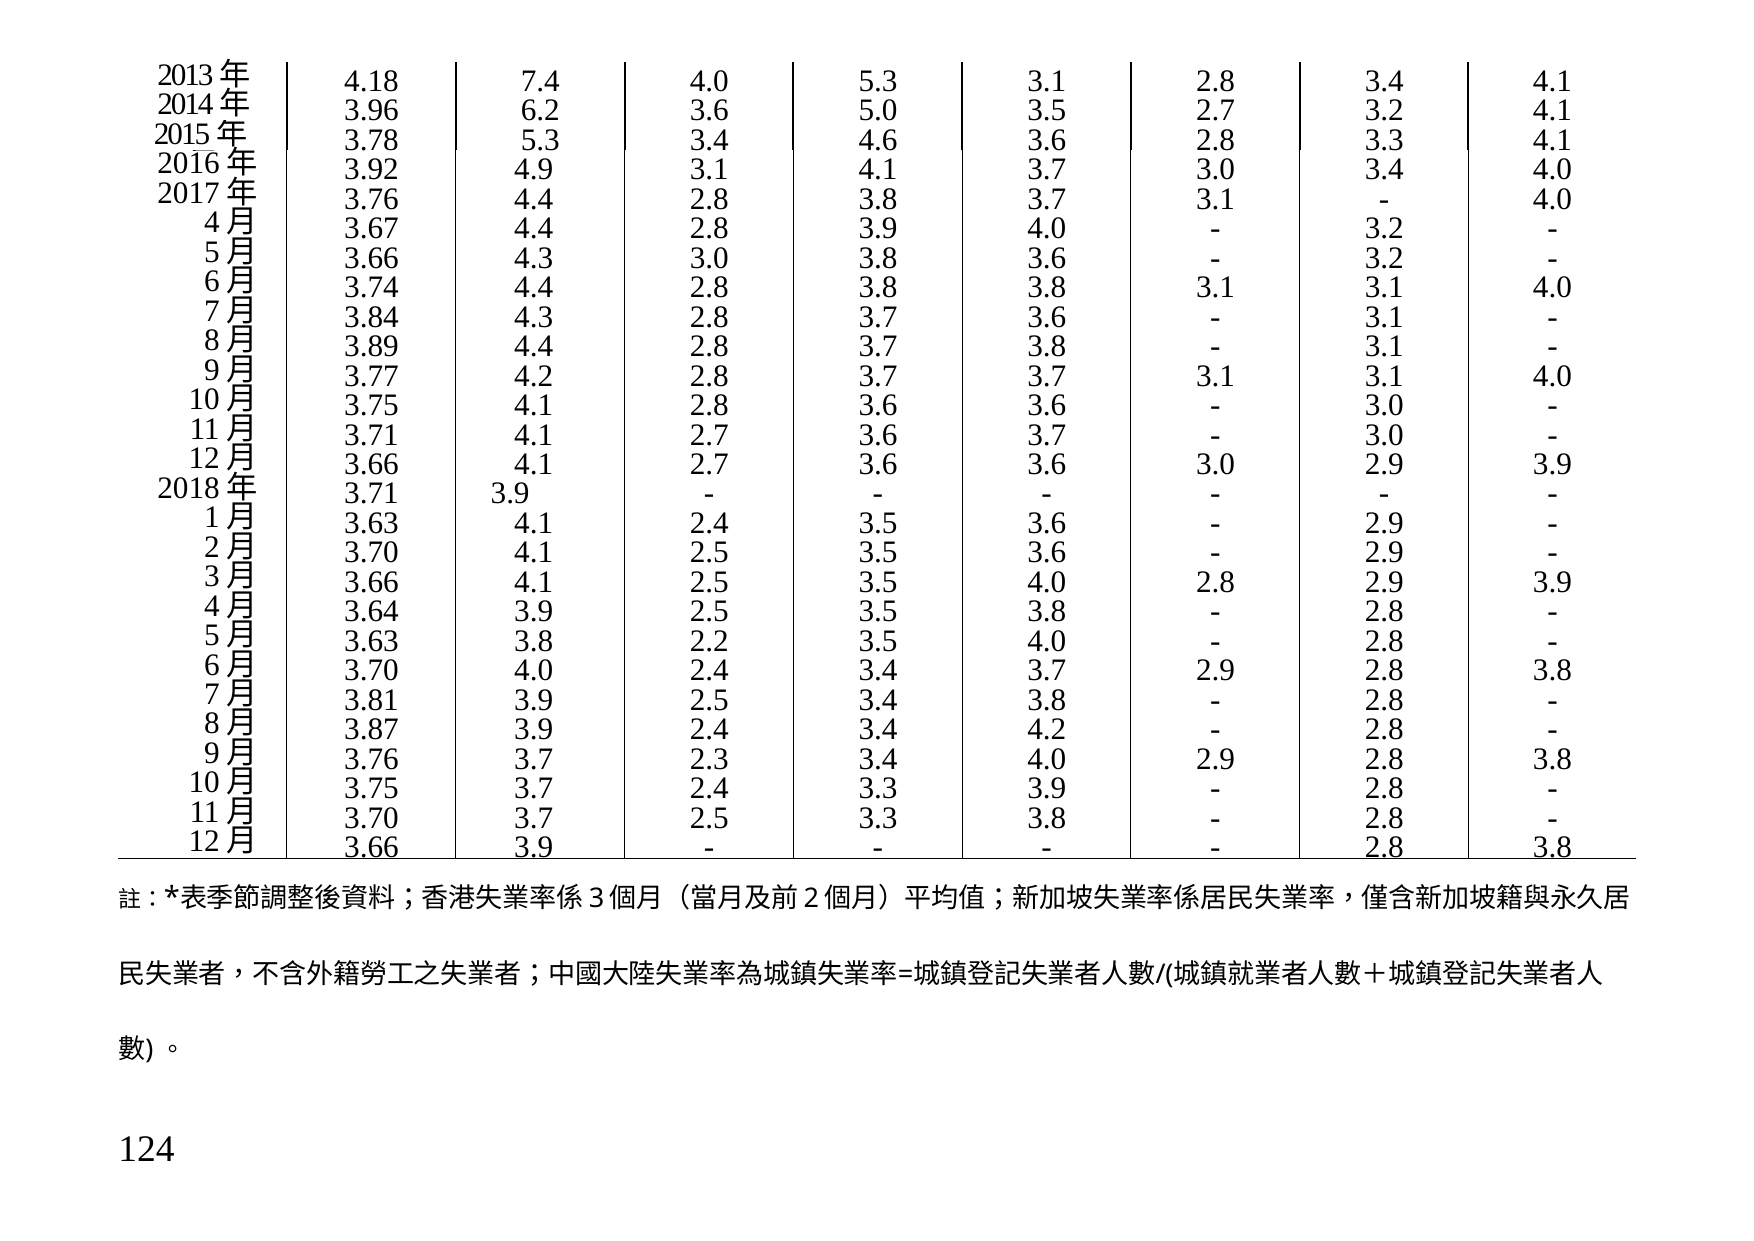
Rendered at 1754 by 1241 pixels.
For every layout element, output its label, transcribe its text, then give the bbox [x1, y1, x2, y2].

table_cell - [1300, 180, 1468, 209]
table_cell 6月 [118, 268, 286, 298]
table_cell 2.8 [1300, 799, 1468, 828]
table_cell 3.0 [1131, 150, 1299, 180]
table_cell - [1469, 681, 1636, 711]
table_cell 2.8 [1300, 740, 1468, 769]
table_cell 3.8 [1469, 829, 1636, 858]
table_cell - [1131, 829, 1299, 858]
table_cell 4.4 [456, 209, 624, 239]
table_cell 3.66 [287, 445, 455, 475]
table_cell 3.84 [287, 298, 455, 327]
table_cell 4.1 [456, 504, 624, 534]
table_cell 2.8 [625, 298, 793, 327]
table_cell - [794, 829, 962, 858]
table_cell 3.70 [287, 652, 455, 681]
table_cell 3.71 [287, 475, 455, 504]
table_cell 3.2 [1300, 209, 1468, 239]
table_cell 4.1 [456, 534, 624, 563]
table_cell 8月 [118, 327, 286, 357]
table_cell - [1469, 622, 1636, 652]
table_cell 2016年 [118, 150, 286, 180]
table_cell 3.87 [287, 711, 455, 740]
table_cell 3.7 [456, 799, 624, 828]
table_cell 3.7 [456, 770, 624, 799]
table_cell 5.0 [794, 91, 961, 121]
table_cell 3.9 [1469, 445, 1636, 475]
table_cell 3.5 [794, 534, 962, 563]
table_cell 4.0 0 [1054, 749, 1062, 768]
table_cell 4.0 [1469, 150, 1636, 180]
table_cell 3.4 [794, 681, 962, 711]
table_cell 3.66 [287, 239, 455, 268]
table_cell 4.0 [626, 62, 792, 91]
table_cell 2.9 [1131, 652, 1299, 681]
table_cell 10月 [118, 770, 286, 799]
table_cell - [1469, 209, 1636, 239]
table_cell 3.6 0 [963, 445, 1130, 475]
table_cell 3.70 [287, 534, 455, 563]
table_cell 3.5 [963, 91, 1130, 121]
table_cell 3.0 [1300, 386, 1468, 416]
table_cell 12月 [118, 829, 286, 858]
table_cell 3.4 [626, 121, 792, 150]
table_cell 2.8 [1131, 563, 1299, 593]
table_cell 2017年 [118, 180, 286, 209]
table_cell 2.4 [625, 770, 793, 799]
table_cell 2.5 [625, 534, 793, 563]
table_cell - [1469, 770, 1636, 799]
table_cell 4.1 [1469, 62, 1636, 91]
table_cell 3.7 [456, 740, 624, 769]
table_cell 4.1 [794, 150, 962, 180]
table_cell - [1131, 622, 1299, 652]
table_cell - [1469, 386, 1636, 416]
table_cell 3.6 [794, 416, 962, 445]
table_cell 3.9 0 [963, 770, 1130, 799]
table_cell 3.7 [794, 357, 962, 386]
table_cell 11月 [118, 416, 286, 445]
table_cell 3.5 [794, 593, 962, 622]
table_cell - [1469, 475, 1636, 504]
table_cell 4.1 [456, 563, 624, 593]
table_cell 3.96 [288, 91, 455, 121]
table_cell - [625, 475, 793, 504]
table_cell 3.75 [287, 386, 455, 416]
table_cell 2.4 [625, 504, 793, 534]
table_cell 3.8 0 [963, 327, 1130, 357]
table_cell 4.6 [794, 121, 961, 150]
table_cell 7月 [118, 681, 286, 711]
table_cell 4.0 0 [963, 209, 1130, 239]
table_cell 2018年 [118, 475, 286, 504]
table_cell 2.5 [625, 563, 793, 593]
table_cell 3.8 0 [963, 593, 1130, 622]
table_cell - [1300, 475, 1468, 504]
table_cell 3.8 [1469, 652, 1636, 681]
table_cell - [1131, 298, 1299, 327]
table_cell - [1131, 770, 1299, 799]
table_cell 3.76 [287, 740, 455, 769]
table_cell 9月 [118, 740, 286, 769]
table_cell 3.3 [794, 799, 962, 828]
table_cell 2014年 [118, 91, 286, 121]
table_cell 7.4 [457, 62, 624, 91]
table_cell 3.1 [963, 62, 1130, 91]
table_cell 3.6 0 [963, 534, 1130, 563]
table_cell 4月 [118, 593, 286, 622]
table_cell 3.1 [1300, 268, 1468, 298]
table_cell 3.9 [456, 711, 624, 740]
table_cell - [1131, 681, 1299, 711]
table_cell - [1469, 298, 1636, 327]
table_cell 4.3 [456, 298, 624, 327]
table_cell 3.8 [456, 622, 624, 652]
table_cell - [1131, 534, 1299, 563]
table_cell 3.67 [287, 209, 455, 239]
table_cell 1月 [118, 504, 286, 534]
table_cell 2.8 [1300, 593, 1468, 622]
table_cell 4.4 [456, 268, 624, 298]
table_cell 3.81 [287, 681, 455, 711]
table_cell 4.0 0 [963, 563, 1130, 593]
table_cell 3.7 [794, 298, 962, 327]
table_cell 5月 [118, 622, 286, 652]
table_cell 3.6 0 [963, 239, 1130, 268]
table_cell 2.3 [625, 740, 793, 769]
table_cell 5.3 [794, 62, 961, 91]
table_cell 3.3 [794, 770, 962, 799]
table_cell 2.7 [625, 416, 793, 445]
table_cell 3.3 [1301, 121, 1467, 150]
table_cell 3.1 [625, 150, 793, 180]
table_cell - [1131, 799, 1299, 828]
table_cell 2.4 [625, 652, 793, 681]
table_cell 10月 [118, 386, 286, 416]
table_cell - 0 [963, 829, 1130, 858]
table_cell - [1131, 386, 1299, 416]
table_cell 3.6 [963, 504, 1130, 534]
table_cell - [1131, 711, 1299, 740]
table_cell 3.9 [1469, 563, 1636, 593]
table_cell 3.4 [1301, 62, 1467, 91]
table_cell 3.0 [1131, 445, 1299, 475]
table_cell 4.1 [1469, 91, 1636, 121]
table_cell 3月 [118, 563, 286, 593]
table_cell 3.7 [963, 150, 1130, 180]
table_cell - [1131, 327, 1299, 357]
table_cell 4月 [118, 209, 286, 239]
table_cell 4.1 [1469, 121, 1636, 150]
table_cell 3.4 [794, 740, 962, 769]
table_cell 3.70 [287, 799, 455, 828]
table_cell 3.8 [794, 268, 962, 298]
table_cell 3.5 [794, 563, 962, 593]
table_cell 3.92 [287, 150, 455, 180]
table_cell 3.6 0 [963, 386, 1130, 416]
table_cell - [1469, 711, 1636, 740]
table_cell 2.8 [1300, 770, 1468, 799]
table_cell 4.1 [456, 386, 624, 416]
table_cell 3.8 0 [963, 799, 1130, 828]
table_cell - [1469, 799, 1636, 828]
table_cell 4.0 [1469, 357, 1636, 386]
table_cell 3.8 0 [963, 681, 1130, 711]
table_cell 3.66 [287, 829, 455, 858]
table_cell 3.9 [456, 681, 624, 711]
table_cell 3.2 [1301, 91, 1467, 121]
table_cell 4.1 [456, 416, 624, 445]
table_cell - [1131, 239, 1299, 268]
table_cell 3.63 [287, 504, 455, 534]
table_cell 2.9 [1131, 740, 1299, 769]
table_cell 6.2 [457, 91, 624, 121]
table_cell 4.2 [456, 357, 624, 386]
table_cell 3.1 [1300, 327, 1468, 357]
table_cell 4.2 0 [963, 711, 1130, 740]
table_cell 4.1 [456, 445, 624, 475]
table_cell 2.8 [625, 327, 793, 357]
table_cell 7月 [118, 298, 286, 327]
table_cell 2.9 [1300, 504, 1468, 534]
table_cell 2.8 [1300, 652, 1468, 681]
table_cell 2.5 [625, 681, 793, 711]
table_cell - [1469, 239, 1636, 268]
table_cell 3.9 [456, 593, 624, 622]
table_cell 3.1 [1300, 298, 1468, 327]
table_cell 3.7 [794, 327, 962, 357]
table_cell 2.9 [1300, 445, 1468, 475]
table_cell 3.6 [963, 121, 1130, 150]
table_cell 3.2 [1300, 239, 1468, 268]
table_cell - [1131, 504, 1299, 534]
table_cell 3.8 [1469, 740, 1636, 769]
table_cell - [963, 475, 1130, 504]
table_cell 3.7 0 [963, 652, 1130, 681]
table_cell 2.8 [625, 386, 793, 416]
table_cell - [1469, 416, 1636, 445]
table_cell - [1469, 327, 1636, 357]
table_cell 2015年年 [118, 121, 286, 150]
table_cell 4.0 0 [963, 740, 1130, 769]
table_cell 2.5 [625, 799, 793, 828]
table_cell 3.74 [287, 268, 455, 298]
table_cell 3.9 [794, 209, 962, 239]
table_cell 9月 [118, 357, 286, 386]
table_cell - [1469, 534, 1636, 563]
table_cell 4.3 [456, 239, 624, 268]
table_cell 3.7 [963, 180, 1130, 209]
table_cell 3.75 [287, 770, 455, 799]
table_cell 2.8 [625, 357, 793, 386]
table_cell - [1131, 593, 1299, 622]
table_cell 3.63 [287, 622, 455, 652]
table_cell 3.6 0 [963, 298, 1130, 327]
table_cell 3.77 [287, 357, 455, 386]
table_cell 3.7 0 [963, 357, 1130, 386]
table_cell - [1131, 209, 1299, 239]
table_cell 3.6 [794, 386, 962, 416]
table_cell - [794, 475, 962, 504]
table_cell 4.4 [456, 180, 624, 209]
table_cell 3.1 [1300, 357, 1468, 386]
table_cell 2.5 [625, 593, 793, 622]
table_cell 2.8 [1300, 681, 1468, 711]
table_cell 4.0 [1469, 268, 1636, 298]
table_cell 12月 [118, 445, 286, 475]
table_cell 3.78 [288, 121, 455, 150]
table_cell 8月 [118, 711, 286, 740]
table_cell 5月 [118, 239, 286, 268]
table_cell 3.0 [625, 239, 793, 268]
table_cell 6月 [118, 652, 286, 681]
table_cell - [1469, 504, 1636, 534]
table_cell 3.1 [1131, 268, 1299, 298]
table_cell 2月 [118, 534, 286, 563]
table_cell 2.9 [1300, 534, 1468, 563]
table_cell 3.4 [794, 652, 962, 681]
table_cell 4.0 [456, 652, 624, 681]
table_cell 3.7 0 [963, 416, 1130, 445]
table_cell 2.8 [625, 180, 793, 209]
table_cell 4.0 [1469, 180, 1636, 209]
table_cell 3.5 [794, 504, 962, 534]
table_cell 2.8 [625, 268, 793, 298]
table_cell 2.4 [625, 711, 793, 740]
table_cell 2.8 [1300, 622, 1468, 652]
table_cell - [1469, 593, 1636, 622]
table_cell 4.4 [456, 327, 624, 357]
table_cell 2.8 [625, 209, 793, 239]
table_cell 2.8 [1300, 711, 1468, 740]
text 註：*表季節調整後資料；香港失業率係3個月（當月及前2個月）平均值；新加坡失業率係居民失業率，僅含新加坡籍與永久居民失業者，不含外籍勞工之失業者；中國大陸失業率為城鎮失業率=城鎮登記失業者人數/(城鎮就業者人數＋城鎮登記失業者人數) 。 [118, 859, 1636, 1084]
table_cell 3.1 [1131, 180, 1299, 209]
table_cell 5.3 [457, 121, 624, 150]
table_cell 3.64 [287, 593, 455, 622]
table_cell 2.7 [625, 445, 793, 475]
table_cell 2.9 [1300, 563, 1468, 593]
table_cell 3.66 [287, 563, 455, 593]
table_cell 3.6 [794, 445, 962, 475]
table_cell - [1131, 416, 1299, 445]
table_cell 4.9 [456, 150, 624, 180]
table_cell 3.4 [1300, 150, 1468, 180]
table_cell 3.76 [287, 180, 455, 209]
table_cell 3.6 [626, 91, 792, 121]
table_cell 3.89 [287, 327, 455, 357]
table_cell 3.8 0 [963, 268, 1130, 298]
table_cell 3.71 [287, 416, 455, 445]
table_cell 3.8 [794, 239, 962, 268]
table_cell 3.9 [456, 829, 624, 858]
table_cell 2.7 [1132, 91, 1299, 121]
table_cell 3.4 [794, 711, 962, 740]
table_cell 2.8 [1300, 829, 1468, 858]
table_cell 2.8 [1132, 121, 1299, 150]
table_cell 3.5 [794, 622, 962, 652]
table_cell 4.18 [288, 62, 455, 91]
table_cell 4.0 0 [963, 622, 1130, 652]
table_cell 2.8 [1132, 62, 1299, 91]
table_cell 3.0 [1300, 416, 1468, 445]
table_cell - [625, 829, 793, 858]
table_cell 3.8 [794, 180, 962, 209]
table_cell 2013年 [118, 62, 286, 91]
table_cell - [1131, 475, 1299, 504]
table_cell 3.1 [1131, 357, 1299, 386]
table_cell 2.2 [625, 622, 793, 652]
table_cell 3.9 [456, 475, 624, 504]
table_cell 11月 [118, 799, 286, 828]
